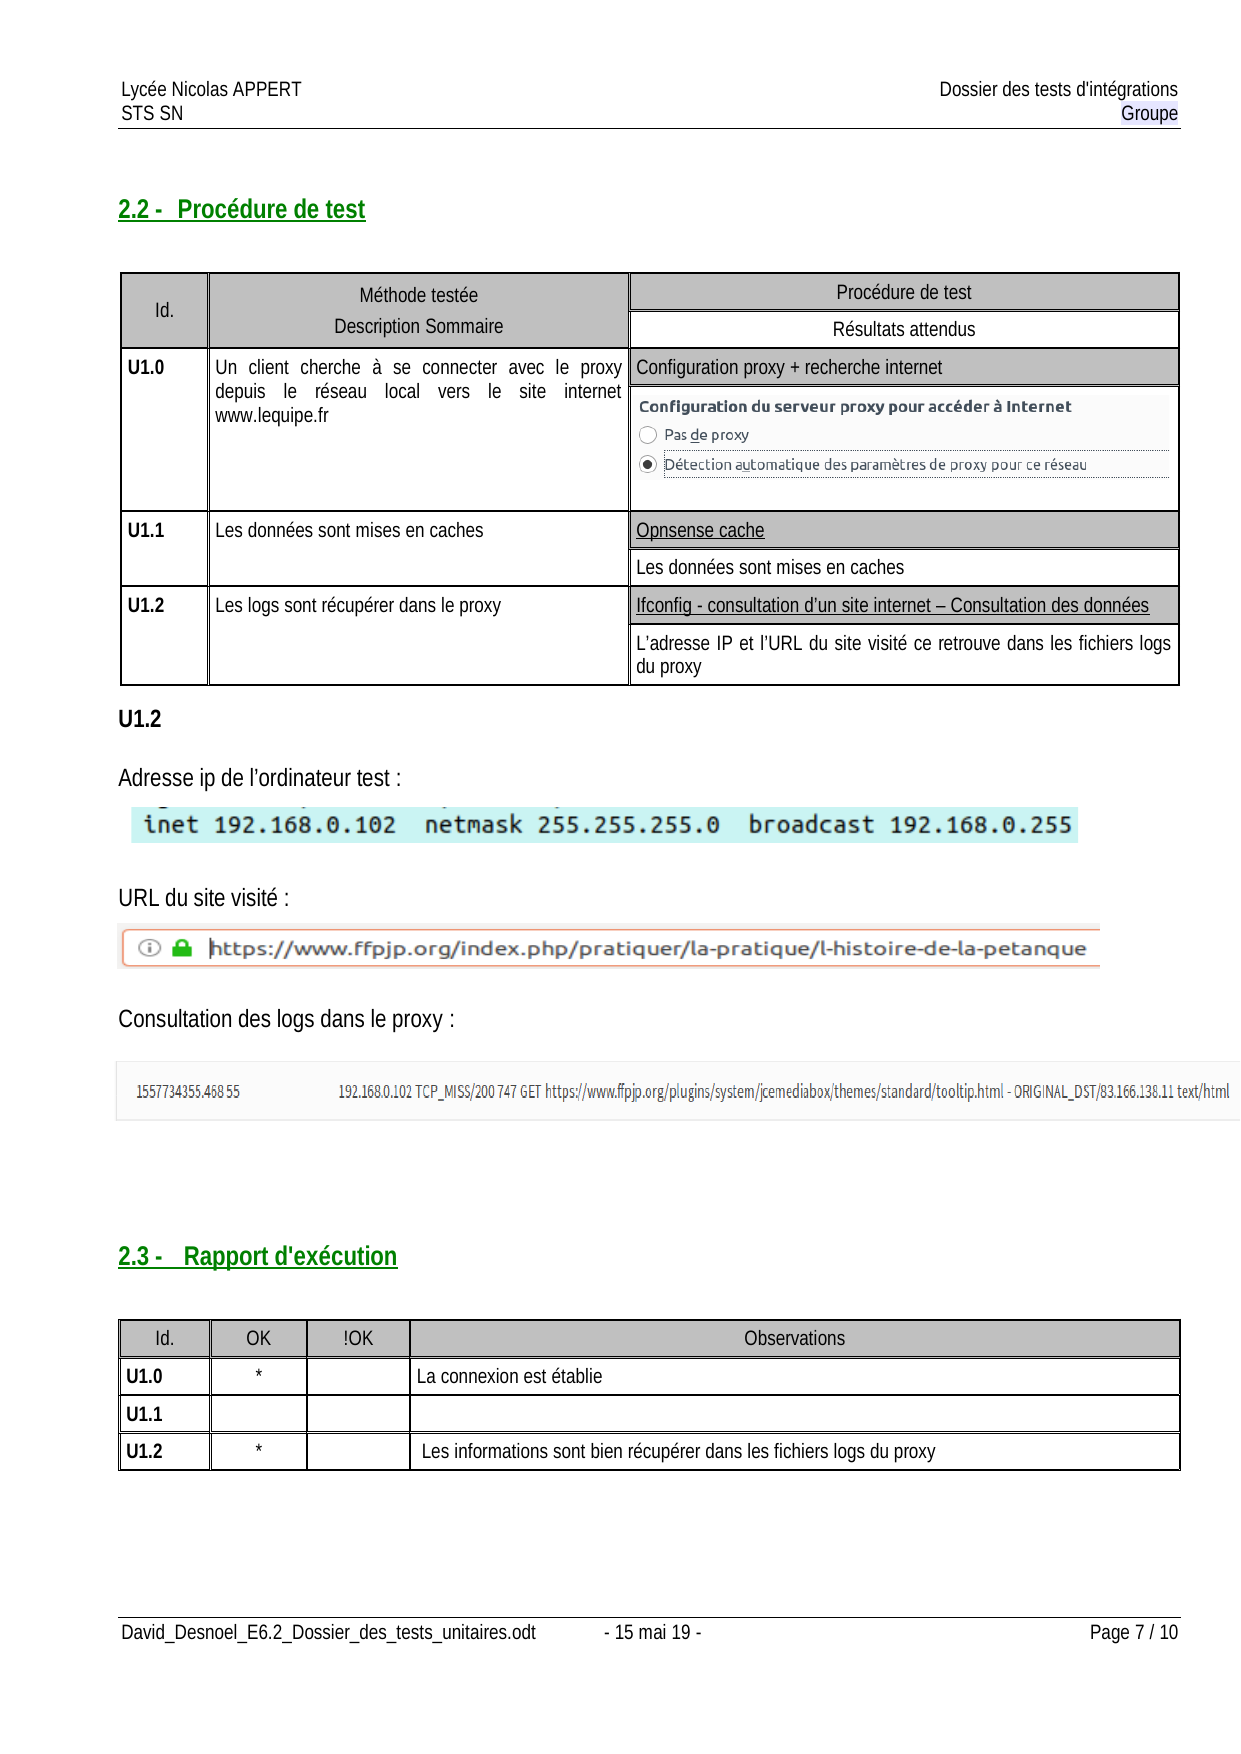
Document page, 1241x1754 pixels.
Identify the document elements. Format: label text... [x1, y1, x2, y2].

table_cell U1.1 [121, 1396, 209, 1431]
table_cell [411, 1396, 1179, 1431]
table_cell [631, 387, 1178, 510]
subtitle Procédure de test [118, 193, 1181, 224]
table_cell Les logs sont récupérer dans le proxy [210, 587, 628, 684]
table_header Méthode testée Description Sommaire [210, 274, 628, 347]
picture [117, 923, 1100, 969]
table_header Observations [411, 1321, 1179, 1356]
table_cell U1.0 [121, 1359, 209, 1394]
table_cell U1.2 [122, 587, 207, 684]
table_cell * [212, 1434, 306, 1469]
table_cell L’adresse IP et l’URL du site visité ce retrouve dans les fichiers logs du proxy [631, 625, 1178, 684]
table_header Id. [122, 274, 207, 347]
table_cell [212, 1396, 306, 1431]
text URL du site visité : [118, 883, 1181, 912]
subtitle Rapport d'exécution [118, 1240, 1181, 1271]
table_cell [308, 1434, 409, 1469]
picture [131, 807, 1079, 843]
text Consultation des logs dans le proxy : [118, 1004, 1181, 1033]
table_cell Résultats attendus [631, 312, 1178, 347]
subtitle Adresse ip de l’ordinateur test : [118, 762, 1181, 791]
subtitle U1.2 [118, 704, 1181, 733]
table_cell Les données sont mises en caches [631, 550, 1178, 585]
table_header Id. [121, 1321, 209, 1356]
table_cell [308, 1359, 409, 1394]
table_cell Les données sont mises en caches [210, 512, 628, 585]
table_cell Les informations sont bien récupérer dans les fichiers logs du proxy [411, 1434, 1179, 1469]
table_header Procédure de test [631, 274, 1178, 309]
table_cell U1.1 [122, 512, 207, 585]
table_header !OK [308, 1321, 409, 1356]
table_cell U1.2 [121, 1434, 209, 1469]
table_cell Un client cherche à se connecter avec le proxy depuis le réseau local vers le site internet www.lequipe.fr [210, 349, 628, 510]
picture [632, 395, 1170, 480]
table_cell La connexion est établie [411, 1359, 1179, 1394]
table_header OK [212, 1321, 306, 1356]
table_cell * [212, 1359, 306, 1394]
table_header Opnsense cache [631, 512, 1178, 547]
table_cell [308, 1396, 409, 1431]
picture [114, 1061, 1241, 1121]
table_header Ifconfig - consultation d’un site internet – Consultation des données [631, 587, 1178, 623]
table_header Configuration proxy + recherche internet [631, 349, 1178, 384]
table_cell U1.0 [122, 349, 207, 510]
